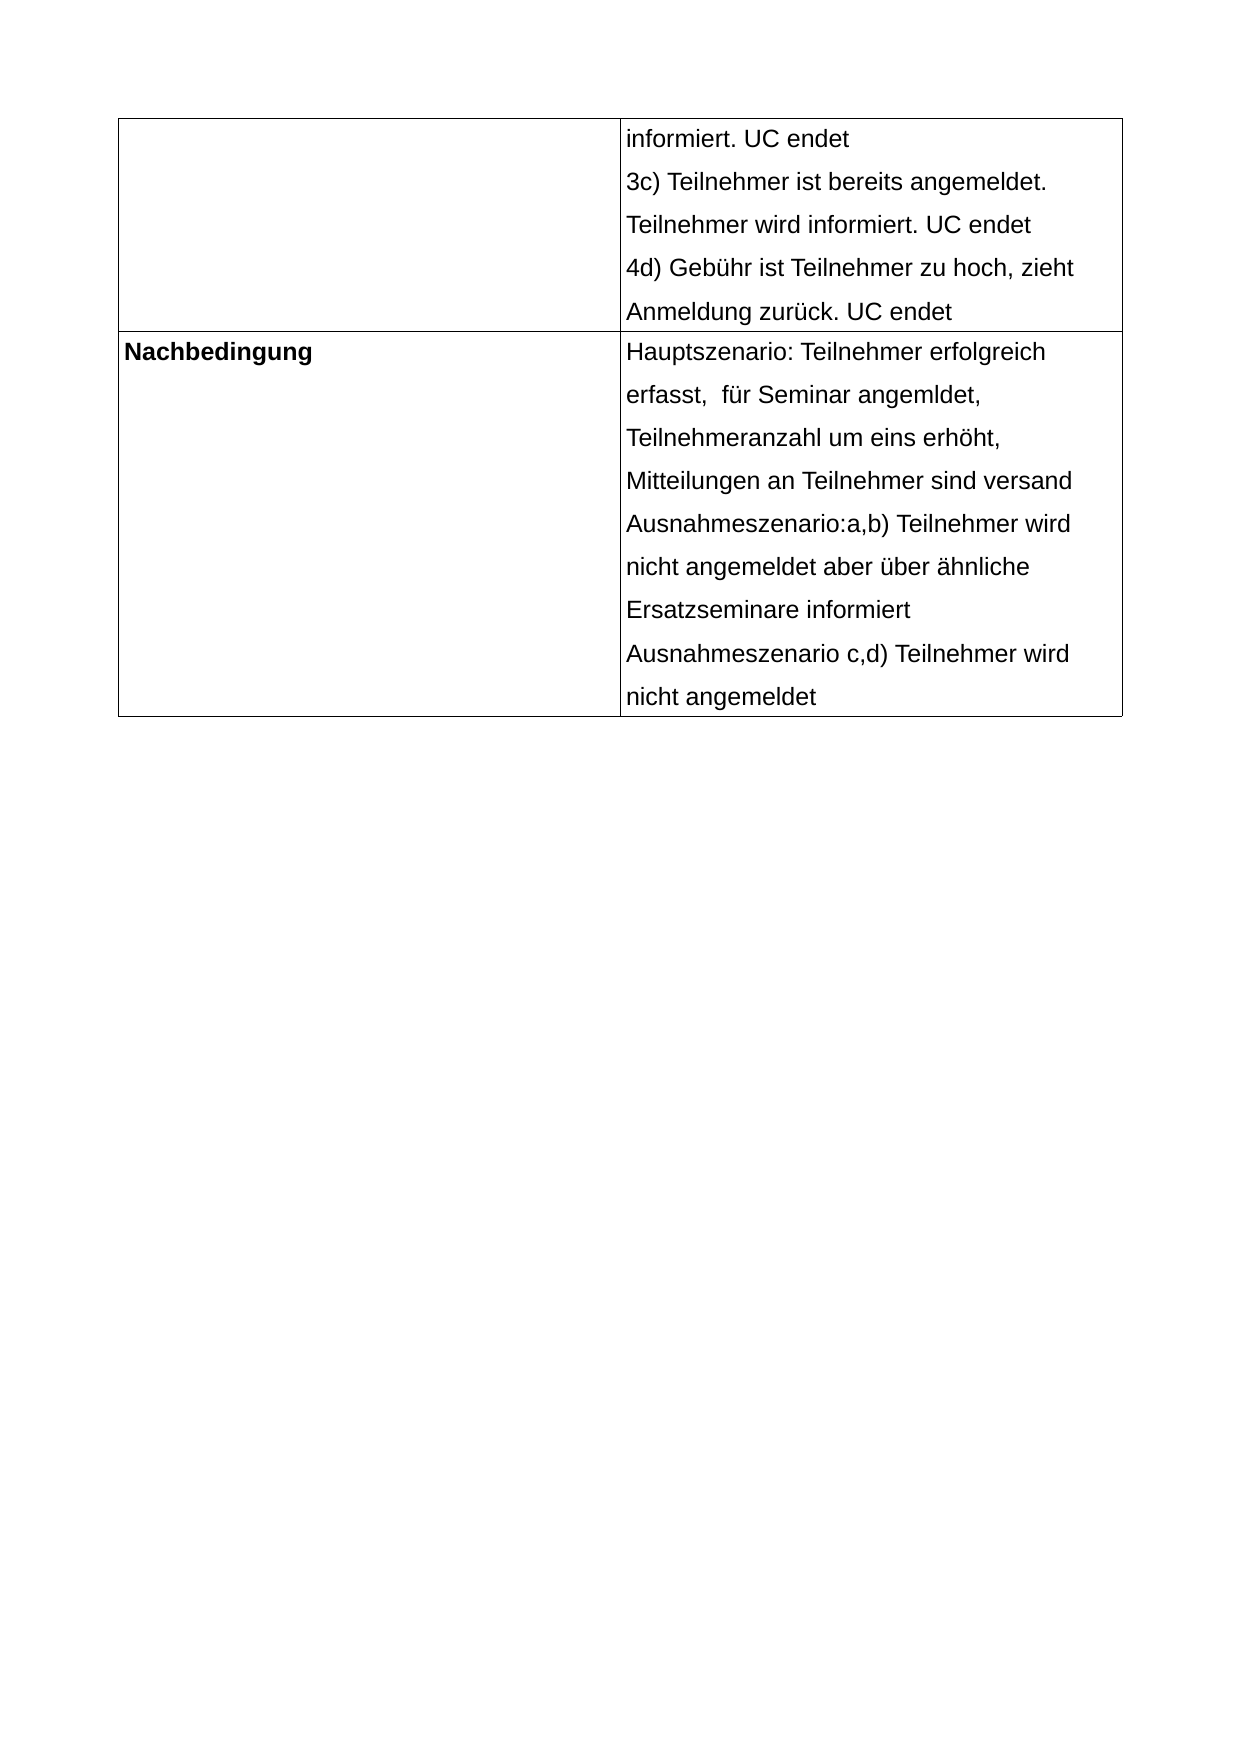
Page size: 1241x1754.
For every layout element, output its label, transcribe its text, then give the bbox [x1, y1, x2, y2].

table_cell Hauptszenario: Teilnehmer erfolgreich erfasst, für Seminar angemldet, Teilnehmeranzahl um eins erhöht, Mitteilungen an Teilnehmer sind versand Ausnahmeszenario:a,b) Teilnehmer wird nicht angemeldet aber über ähnliche Ersatzseminare informiert Ausnahmeszenario c,d) Teilnehmer wird nicht angemeldet [621, 332, 1122, 716]
table_cell [119, 119, 620, 331]
table_cell informiert. UC endet 3c) Teilnehmer ist bereits angemeldet. Teilnehmer wird informiert. UC endet 4d) Gebühr ist Teilnehmer zu hoch, zieht Anmeldung zurück. UC endet [621, 119, 1122, 331]
table_cell Nachbedingung [119, 332, 620, 716]
